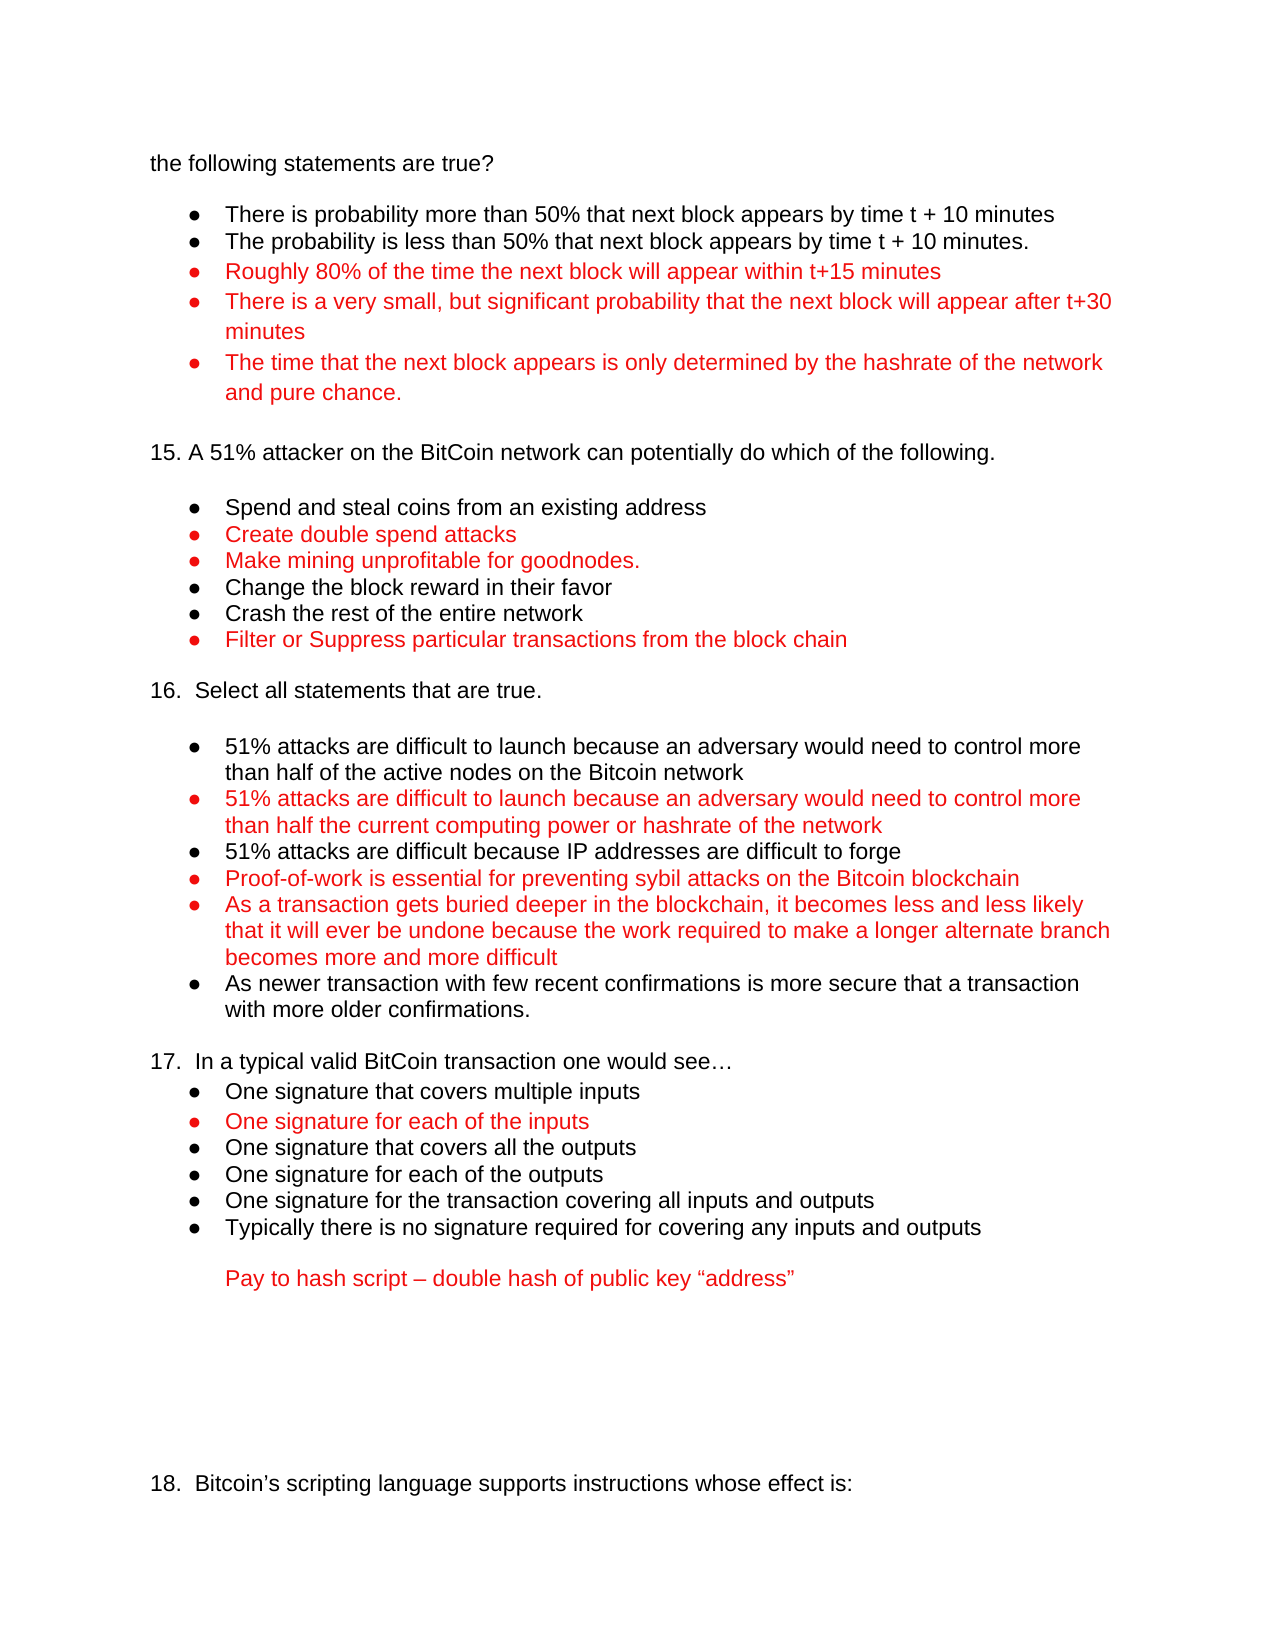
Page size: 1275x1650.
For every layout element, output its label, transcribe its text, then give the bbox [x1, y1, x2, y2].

list Change the block reward in their favor [187, 573, 1125, 600]
text 18. Bitcoin’s scripting language supports instructions whose effect is: [150, 1470, 1125, 1497]
list One signature for the transaction covering all inputs and outputs [187, 1187, 1125, 1213]
list Make mining unprofitable for goodnodes. [187, 547, 1125, 573]
list Create double spend attacks [187, 521, 1125, 547]
list Typically there is no signature required for covering any inputs and outputs [187, 1213, 1125, 1240]
list The probability is less than 50% that next block appears by time t + 10 minutes. [187, 228, 1125, 254]
list Filter or Suppress particular transactions from the block chain [187, 626, 1125, 652]
list Crash the rest of the entire network [187, 600, 1125, 626]
list One signature that covers multiple inputs [187, 1078, 1125, 1104]
list 51% attacks are difficult to launch because an adversary would need to control more than half of the active nodes on the Bitcoin network [187, 733, 1125, 785]
list 51% attacks are difficult because IP addresses are difficult to forge [187, 838, 1125, 864]
text 16. Select all statements that are true. [150, 677, 1125, 704]
list Roughly 80% of the time the next block will appear within t+15 minutes [187, 258, 1125, 284]
list There is a very small, but significant probability that the next block will appear after t+30 minutes [187, 288, 1125, 345]
list As a transaction gets buried deeper in the blockchain, it becomes less and less likely that it will ever be undone because the work required to make a longer alternate branch becomes more and more difficult [187, 891, 1125, 970]
list One signature that covers all the outputs [187, 1134, 1125, 1161]
list There is probability more than 50% that next block appears by time t + 10 minutes [187, 201, 1125, 228]
list 51% attacks are difficult to launch because an adversary would need to control more than half the current computing power or hashrate of the network [187, 785, 1125, 838]
text the following statements are true? [150, 150, 1125, 176]
list As newer transaction with few recent confirmations is more secure that a transaction with more older confirmations. [187, 970, 1125, 1023]
list Proof-of-work is essential for preventing sybil attacks on the Bitcoin blockchain [187, 864, 1125, 891]
text 15. A 51% attacker on the BitCoin network can potentially do which of the following. [150, 439, 1125, 466]
list The time that the next block appears is only determined by the hashrate of the network and pure chance. [187, 348, 1125, 405]
list One signature for each of the outputs [187, 1161, 1125, 1187]
list Pay to hash script – double hash of public key “address” [187, 1265, 1125, 1291]
list One signature for each of the inputs [187, 1108, 1125, 1134]
list Spend and steal coins from an existing address [187, 494, 1125, 521]
text 17. In a typical valid BitCoin transaction one would see… [150, 1048, 1125, 1074]
